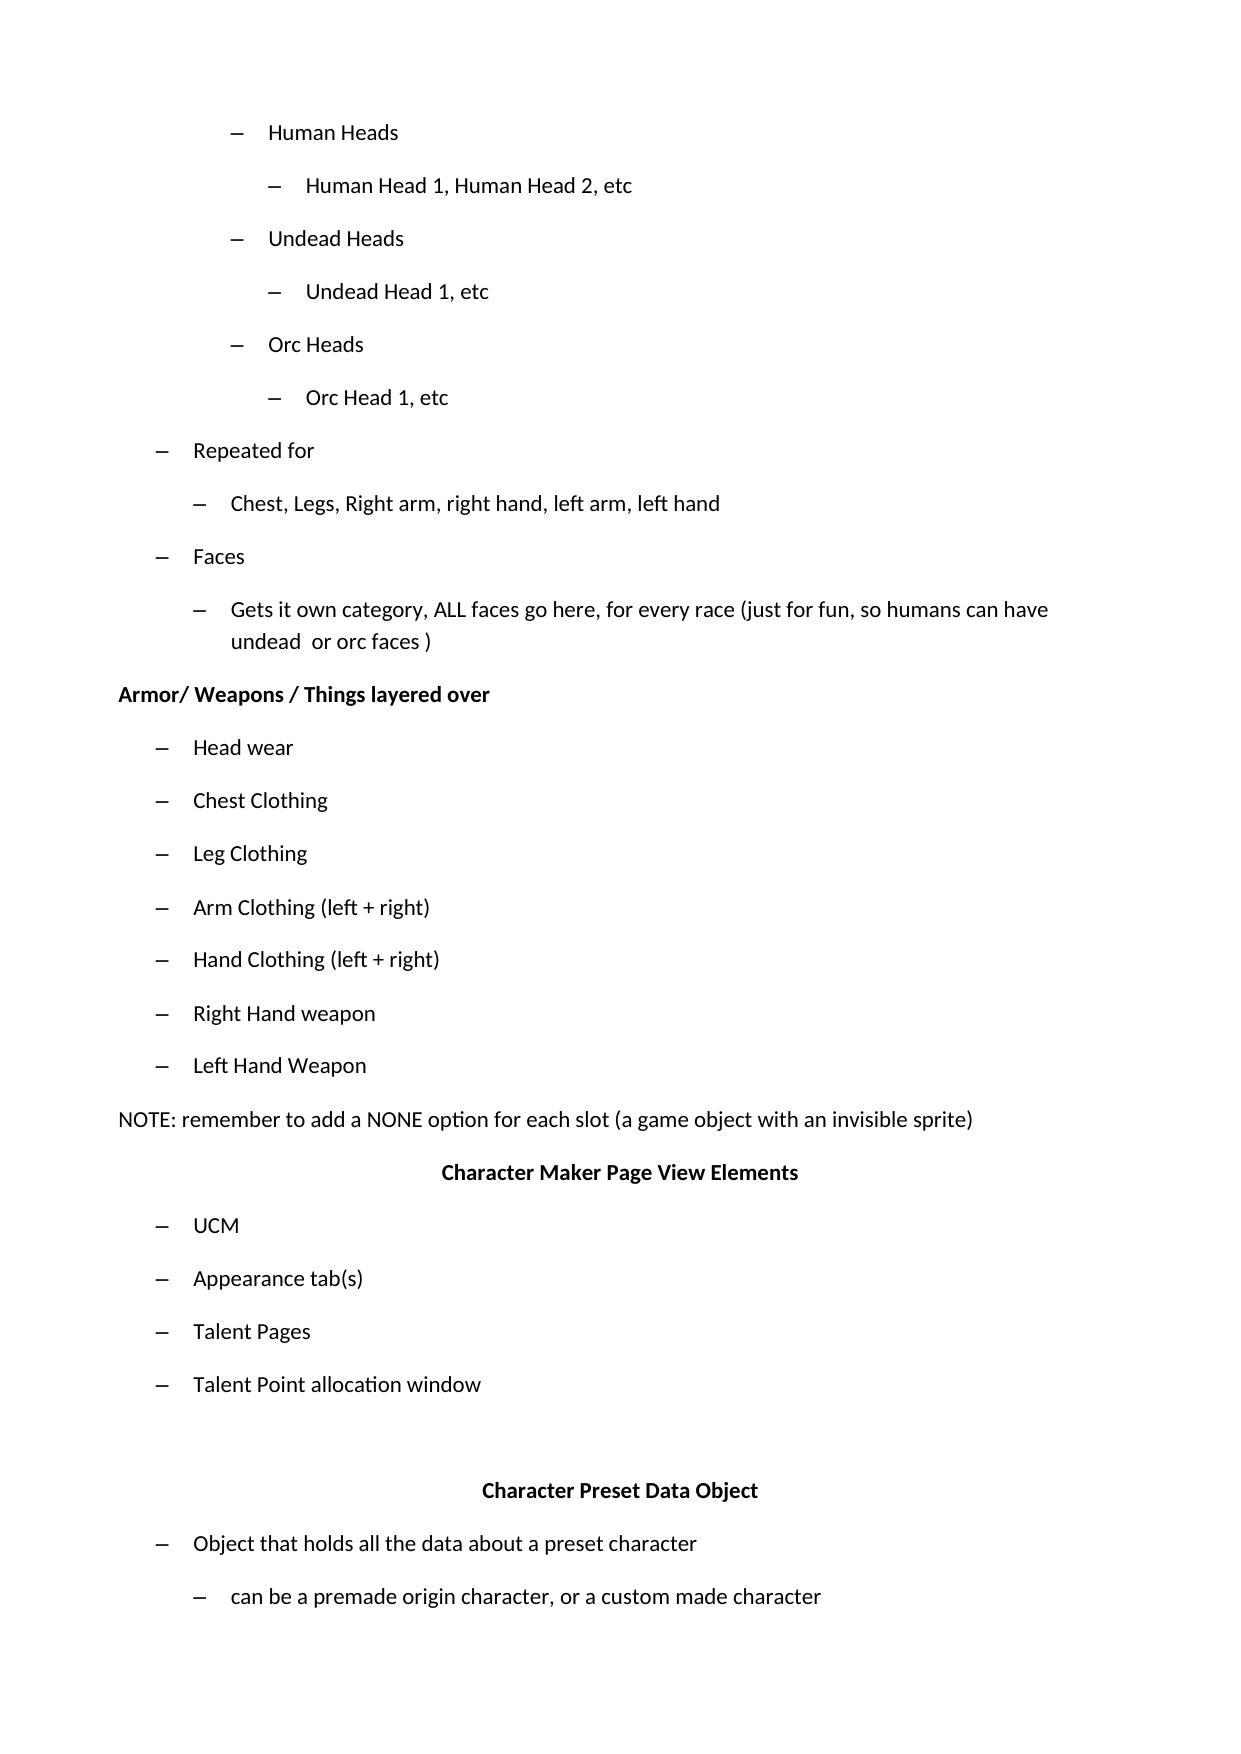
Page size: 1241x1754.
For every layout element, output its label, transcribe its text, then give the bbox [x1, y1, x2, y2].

text Character Preset Data Object [118, 1476, 1122, 1504]
list Chest, Legs, Right arm, right hand, left arm, left hand [193, 489, 1122, 517]
list Chest Clothing [156, 787, 1122, 814]
list Undead Head 1, etc [268, 277, 1122, 305]
list Right Hand weapon [156, 999, 1122, 1027]
text Armor/ Weapons / Things layered over [118, 681, 1122, 708]
list Object that holds all the data about a preset character [156, 1529, 1122, 1557]
list Human Heads [231, 118, 1122, 146]
text NOTE: remember to add a NONE option for each slot (a game object with an invisible sprite) [118, 1105, 1122, 1133]
list can be a premade origin character, or a custom made character [193, 1582, 1122, 1610]
text Character Maker Page View Elements [118, 1158, 1122, 1186]
list Hand Clothing (left + right) [156, 946, 1122, 974]
list Head wear [156, 733, 1122, 762]
list Human Head 1, Human Head 2, etc [268, 171, 1122, 199]
list Gets it own category, ALL faces go here, for every race (just for fun, so humans can have undead or orc faces ) [193, 595, 1122, 656]
list Repeated for [156, 436, 1122, 464]
list Left Hand Weapon [156, 1052, 1122, 1080]
list Orc Heads [231, 330, 1122, 358]
list Faces [156, 542, 1122, 570]
list Leg Clothing [156, 839, 1122, 868]
list Appearance tab(s) [156, 1264, 1122, 1292]
list Talent Point allocation window [156, 1370, 1122, 1398]
list Talent Pages [156, 1317, 1122, 1345]
list Orc Head 1, etc [268, 383, 1122, 411]
list Arm Clothing (left + right) [156, 893, 1122, 921]
list Undead Heads [231, 224, 1122, 252]
list UCM [156, 1211, 1122, 1239]
